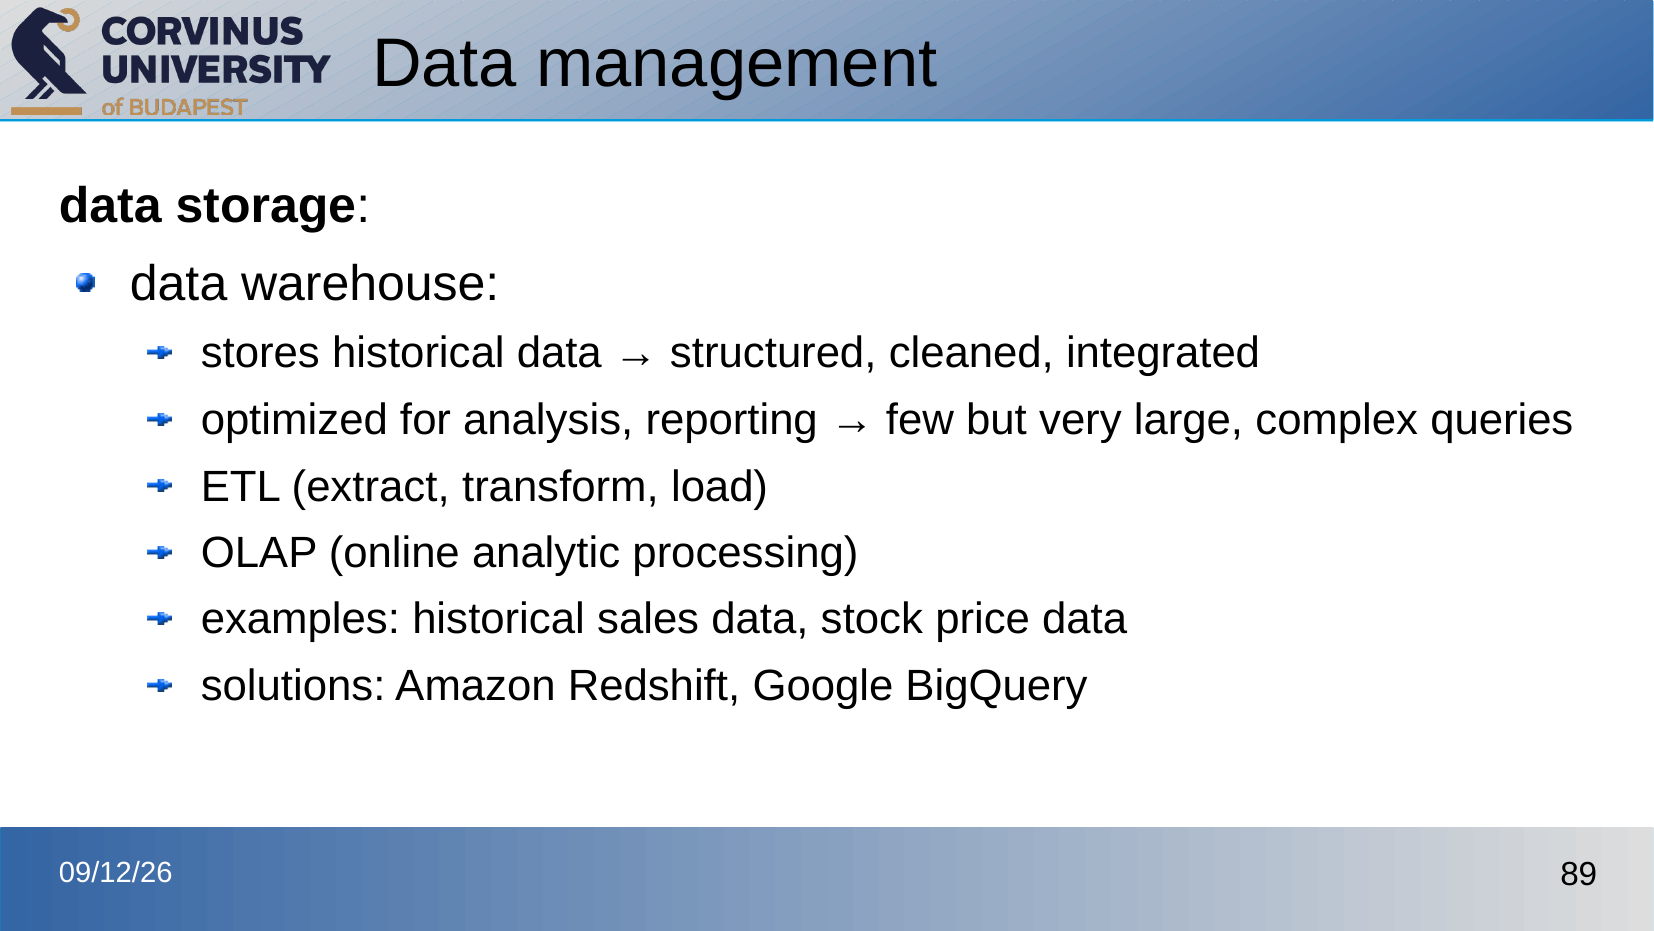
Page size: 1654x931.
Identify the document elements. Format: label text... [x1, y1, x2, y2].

picture [11, 7, 331, 115]
title Data management [372, 23, 1625, 103]
list data storage: data warehouse: stores historical data → structured, cleaned, integrated optimized for analysis, reporting → few but very large, complex queries ETL (extract, transform, load) OLAP (online analytic processing) examples: historical sales data, stock price data solutions: Amazon Redshift, Google BigQuery [59, 177, 1595, 768]
